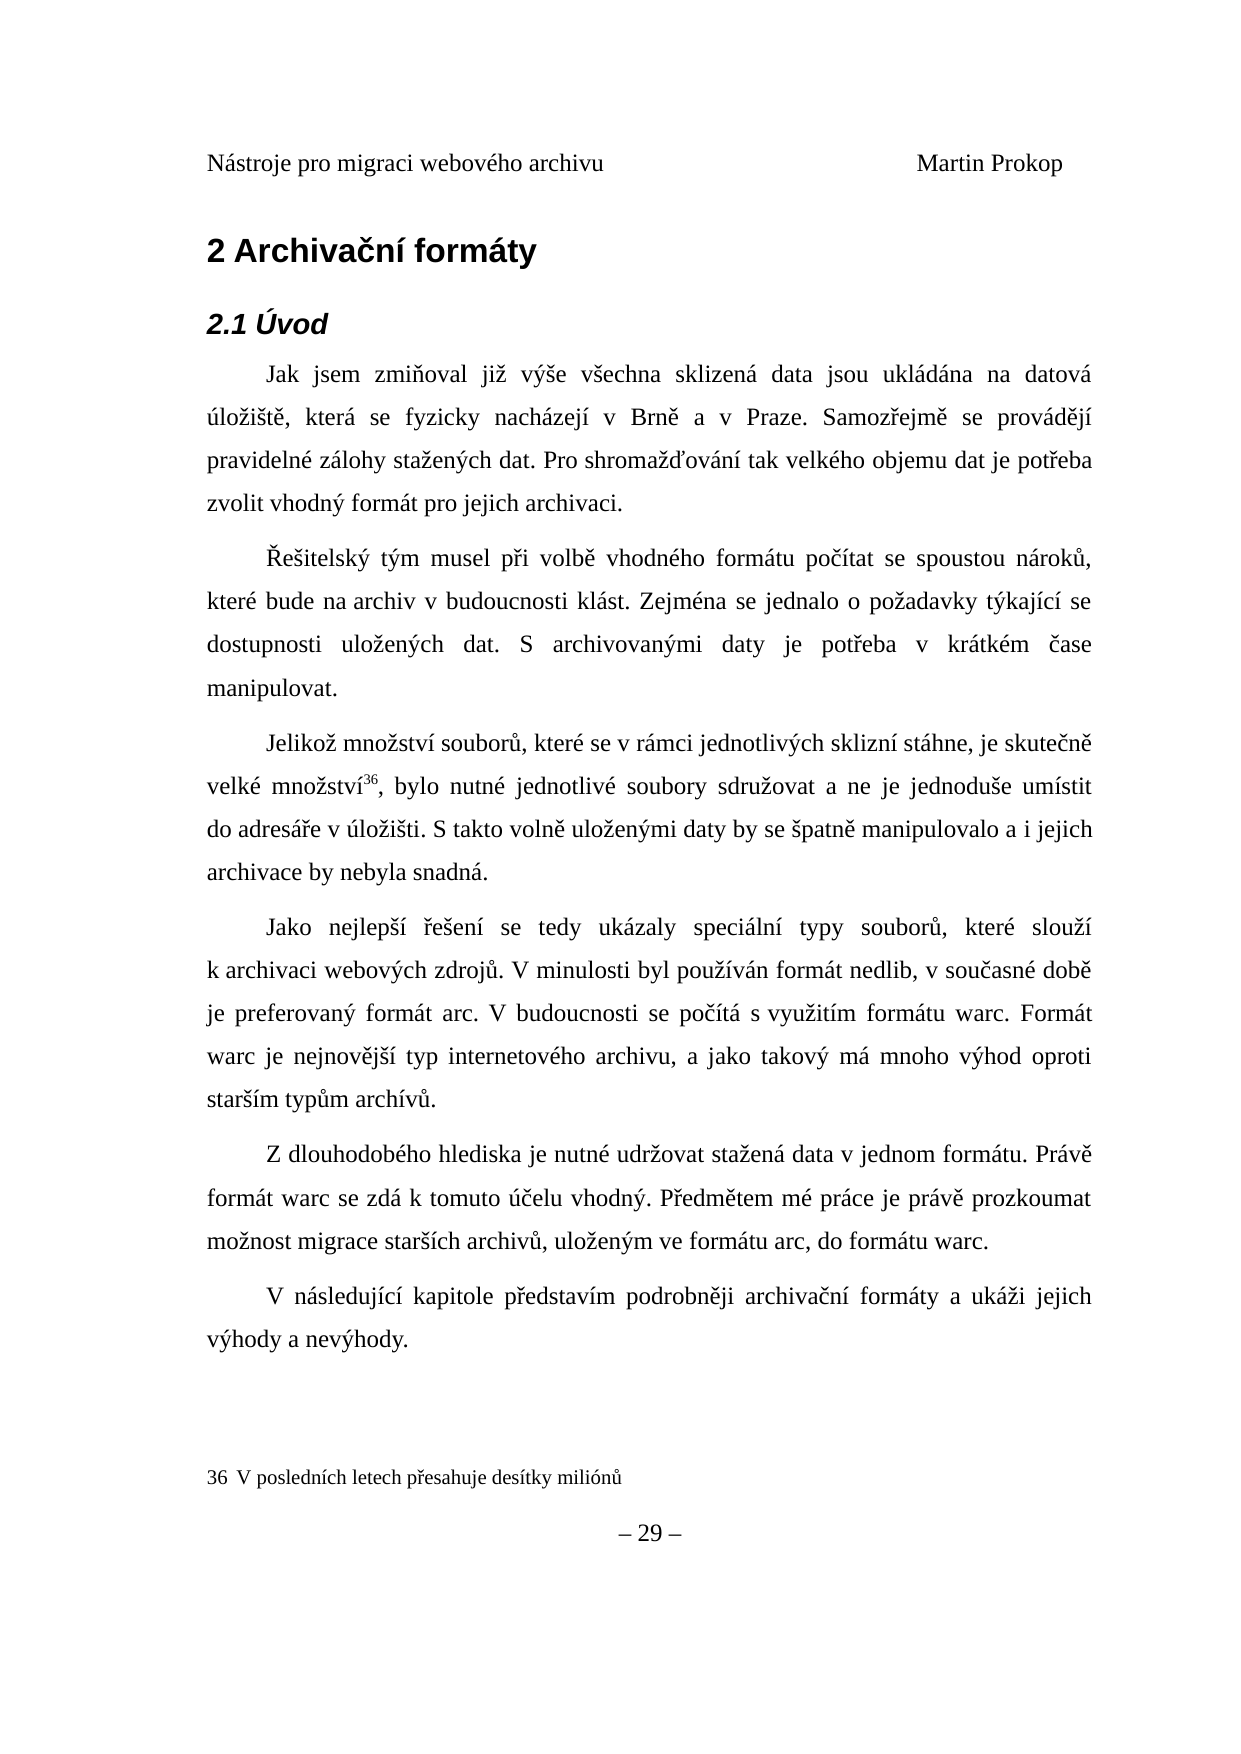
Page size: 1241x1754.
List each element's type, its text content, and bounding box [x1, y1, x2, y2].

text Jak jsem zmiňoval již výše všechna sklizená data jsou ukládána na datová úložiště, která se fyzicky nacházejí v Brně a v Praze. Samozřejmě se provádějí pravidelné zálohy stažených dat. Pro shromažďování tak velkého objemu dat je potřeba zvolit vhodný formát pro jejich archivaci. [207, 359, 1093, 517]
subtitle 2 Archivační formáty [207, 231, 1093, 269]
subtitle 2.1 Úvod [207, 307, 1093, 341]
text V posledních letech přesahuje desítky miliónů [207, 1465, 1093, 1489]
text Řešitelský tým musel při volbě vhodného formátu počítat se spoustou nároků, které bude na archiv v budoucnosti klást. Zejména se jednalo o požadavky týkající se dostupnosti uložených dat. S archivovanými daty je potřeba v krátkém čase manipulovat. [207, 543, 1093, 701]
text V následující kapitole představím podrobněji archivační formáty a ukáži jejich výhody a nevýhody. [207, 1281, 1093, 1353]
text Jelikož množství souborů, které se v rámci jednotlivých sklizní stáhne, je skutečně velké množství, bylo nutné jednotlivé soubory sdružovat a ne je jednoduše umístit do adresáře v úložišti. S takto volně uloženými daty by se špatně manipulovalo a i jejich archivace by nebyla snadná. [207, 728, 1093, 886]
text Z dlouhodobého hlediska je nutné udržovat stažená data v jednom formátu. Právě formát warc se zdá k tomuto účelu vhodný. Předmětem mé práce je právě prozkoumat možnost migrace starších archivů, uloženým ve formátu arc, do formátu warc. [207, 1139, 1093, 1254]
text Jako nejlepší řešení se tedy ukázaly speciální typy souborů, které slouží k archivaci webových zdrojů. V minulosti byl používán formát nedlib, v současné době je preferovaný formát arc. V budoucnosti se počítá s využitím formátu warc. Formát warc je nejnovější typ internetového archivu, a jako takový má mnoho výhod oproti starším typům archívů. [207, 912, 1093, 1113]
